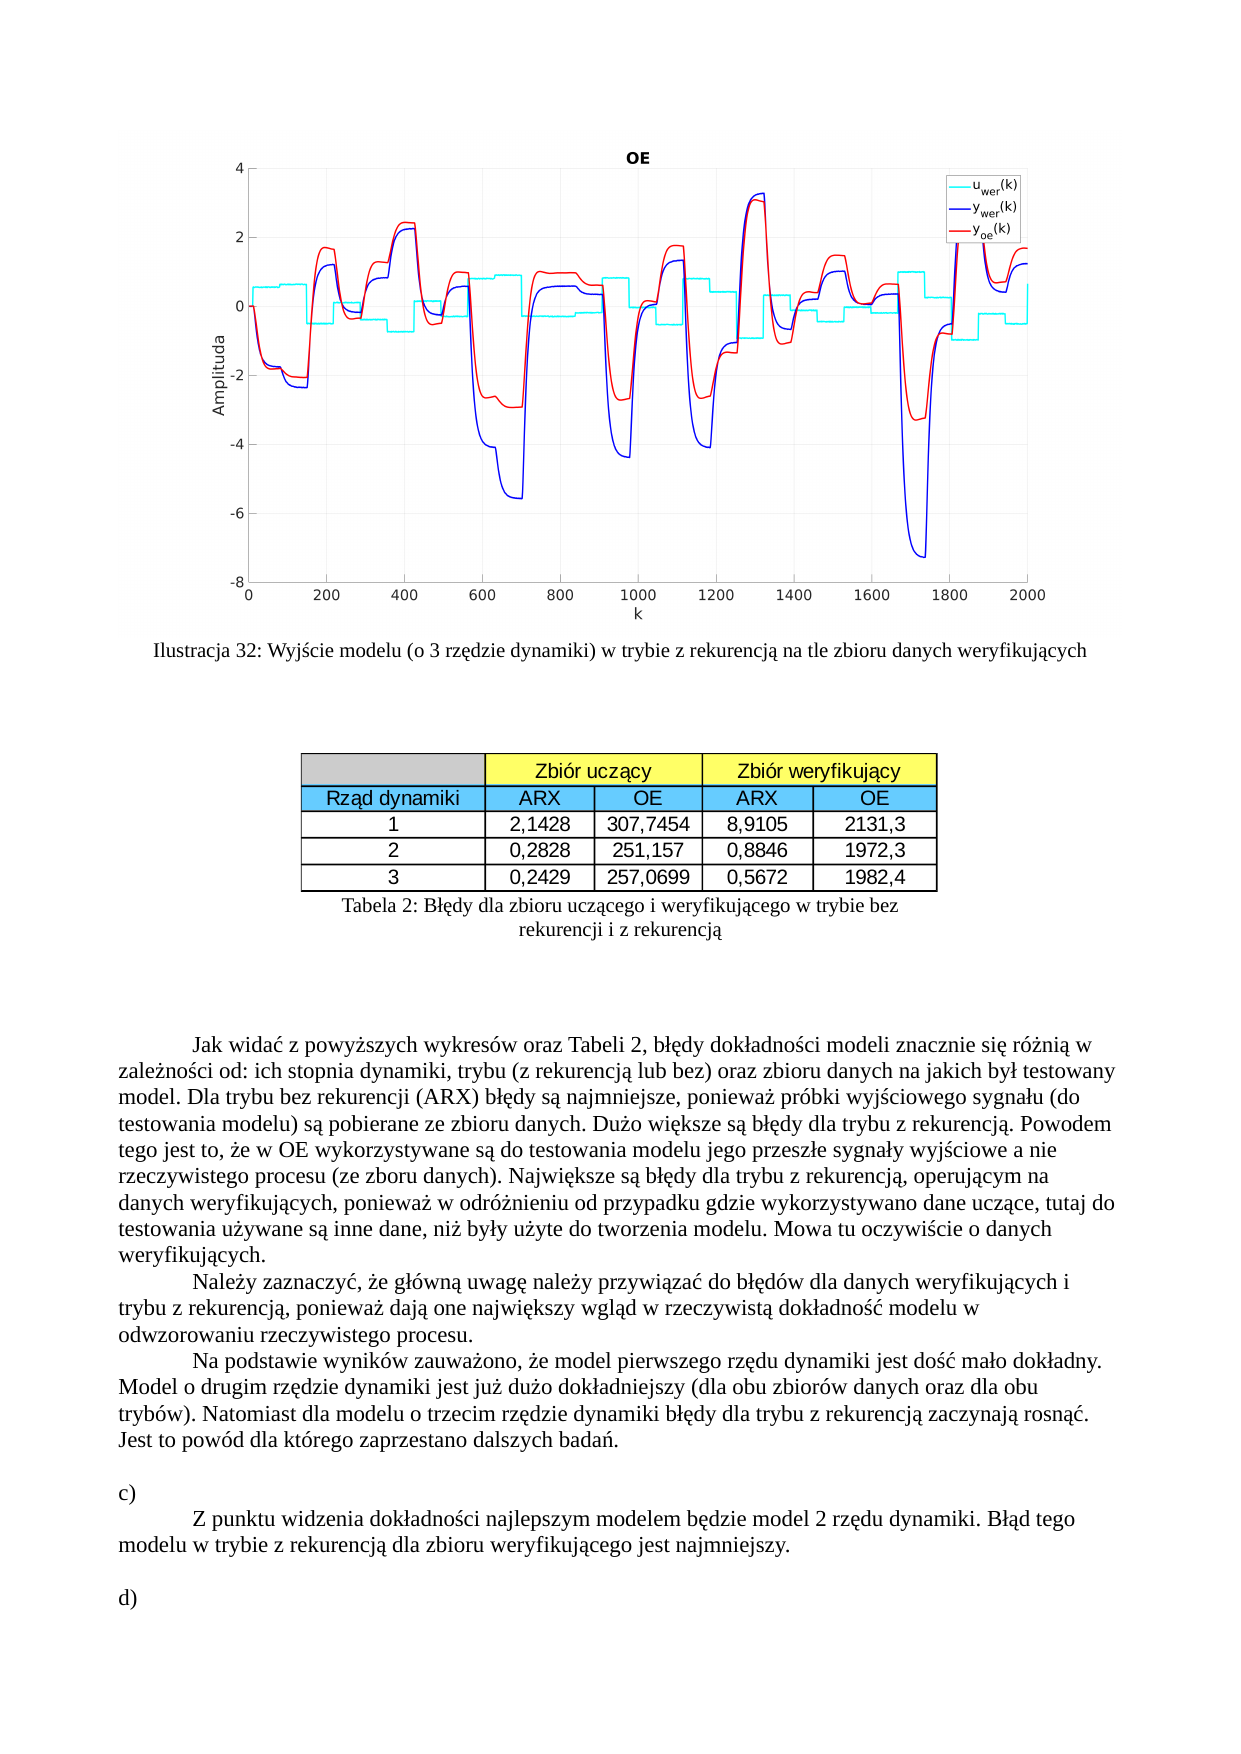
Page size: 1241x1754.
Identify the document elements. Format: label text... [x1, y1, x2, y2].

text Ilustracja 32: Wyjście modelu (o 3 rzędzie dynamiki) w trybie z rekurencją na tle zbioru danych weryfikujących [118, 638, 1122, 662]
text d) [118, 1584, 1122, 1611]
text Z punktu widzenia dokładności najlepszym modelem będzie model 2 rzędu dynamiki. Błąd tego modelu w trybie z rekurencją dla zbioru weryfikującego jest najmniejszy. [118, 1505, 1122, 1558]
text Na podstawie wyników zauważono, że model pierwszego rzędu dynamiki jest dość mało dokładny. Model o drugim rzędzie dynamiki jest już dużo dokładniejszy (dla obu zbiorów danych oraz dla obu trybów). Natomiast dla modelu o trzecim rzędzie dynamiki błędy dla trybu z rekurencją zaczynają rosnąć. Jest to powód dla którego zaprzestano dalszych badań. [118, 1347, 1122, 1452]
text Należy zaznaczyć, że główną uwagę należy przywiązać do błędów dla danych weryfikujących i trybu z rekurencją, ponieważ dają one największy wgląd w rzeczywistą dokładność modelu w odwzorowaniu rzeczywistego procesu. [118, 1268, 1122, 1347]
text Jak widać z powyższych wykresów oraz Tabeli 2, błędy dokładności modeli znacznie się różnią w zależności od: ich stopnia dynamiki, trybu (z rekurencją lub bez) oraz zbioru danych na jakich był testowany model. Dla trybu bez rekurencji (ARX) błędy są najmniejsze, ponieważ próbki wyjściowego sygnału (do testowania modelu) są pobierane ze zbioru danych. Dużo większe są błędy dla trybu z rekurencją. Powodem tego jest to, że w OE wykorzystywane są do testowania modelu jego przeszłe sygnały wyjściowe a nie rzeczywistego procesu (ze zboru danych). Największe są błędy dla trybu z rekurencją, operującym na danych weryfikujących, ponieważ w odróżnieniu od przypadku gdzie wykorzystywano dane uczące, tutaj do testowania używane są inne dane, niż były użyte do tworzenia modelu. Mowa tu oczywiście o danych weryfikujących. [118, 1031, 1122, 1268]
text c) [118, 1479, 1122, 1505]
picture [118, 130, 1123, 638]
text Tabela 2: Błędy dla zbioru uczącego i weryfikującego w trybie bez rekurencji i z rekurencją [301, 753, 939, 941]
